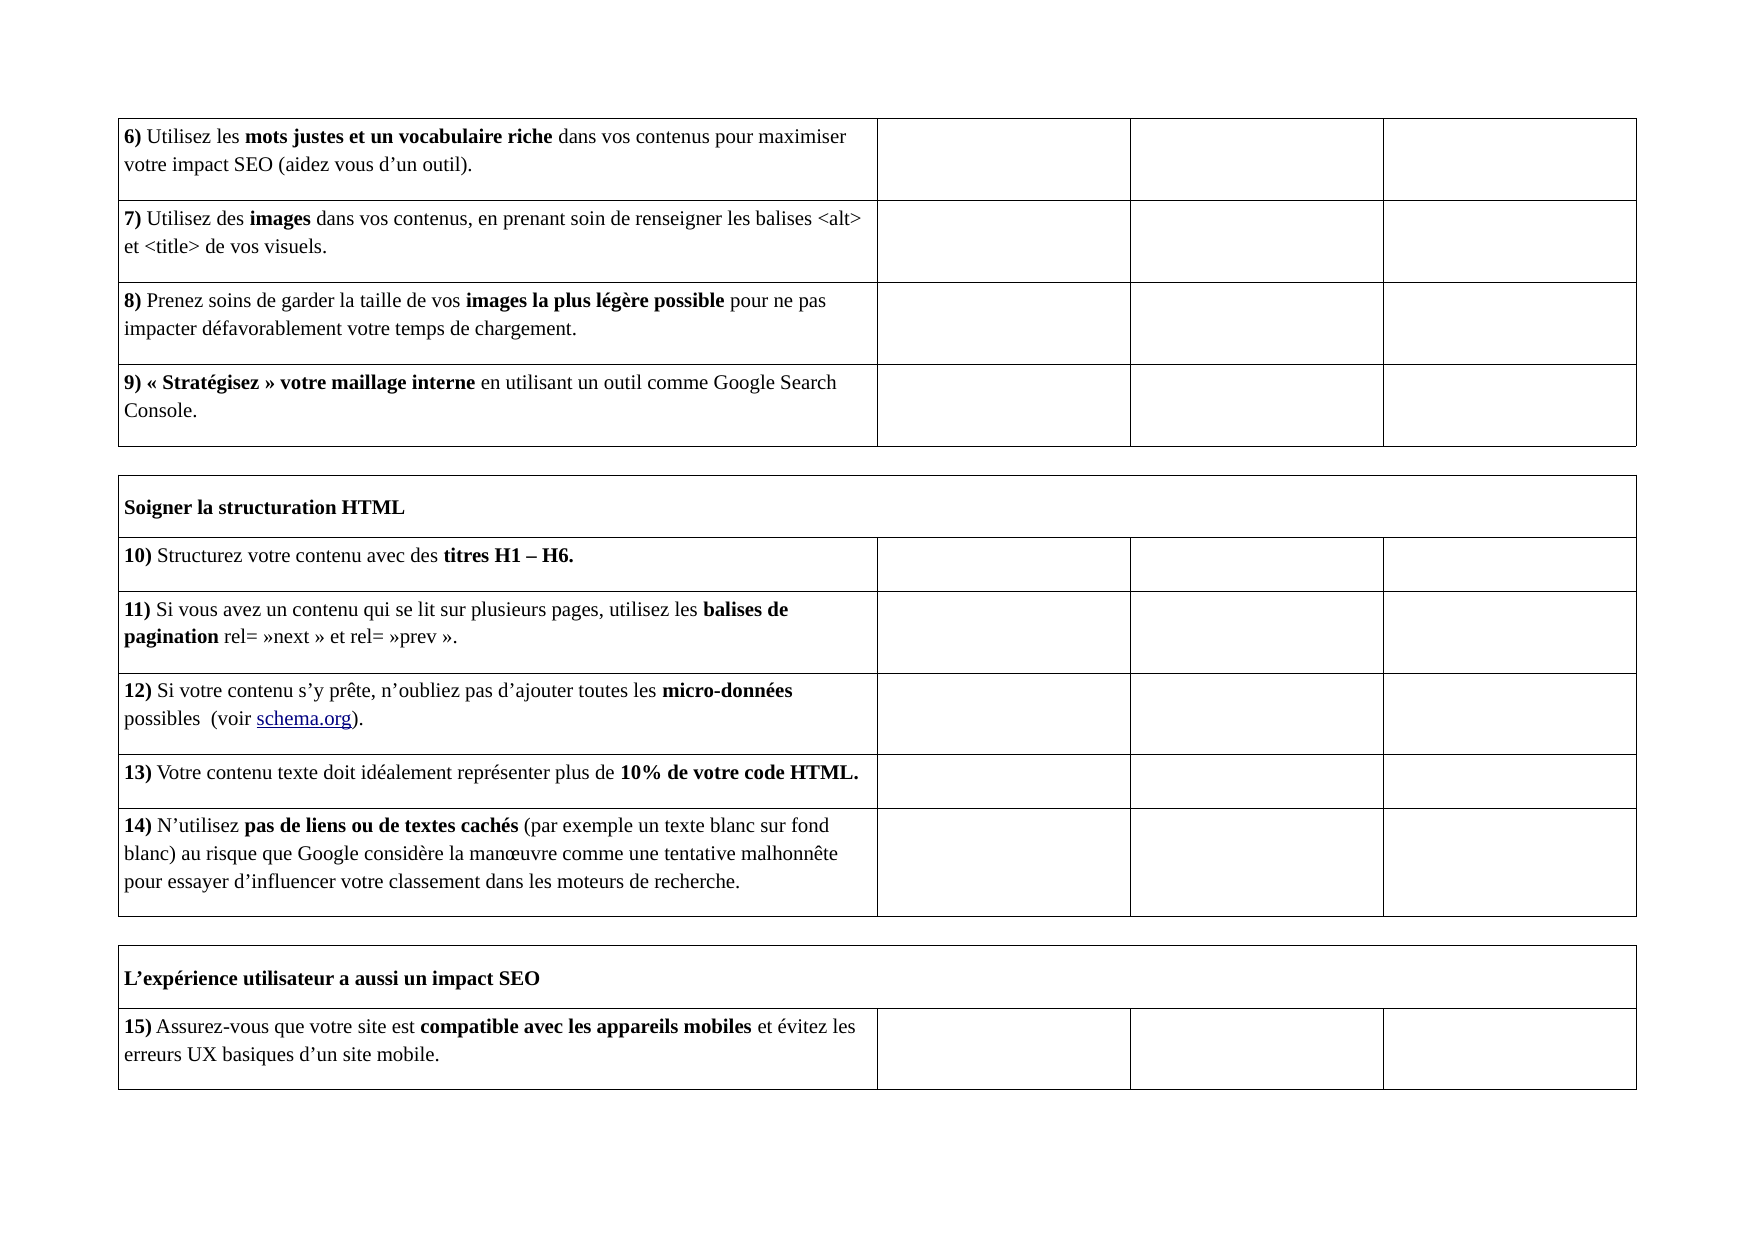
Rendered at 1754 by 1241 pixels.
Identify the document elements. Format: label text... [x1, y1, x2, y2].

table_cell [878, 1009, 1130, 1089]
table_cell [1131, 201, 1383, 282]
table_cell [878, 538, 1130, 591]
table_cell [878, 365, 1130, 446]
table_cell [1131, 1009, 1383, 1089]
table_cell 12) Si votre contenu s’y prête, n’oubliez pas d’ajouter toutes les micro-données possibles (voir schema.org). [119, 674, 877, 754]
table_cell [1384, 755, 1636, 807]
table_cell [1384, 119, 1636, 200]
table_cell [878, 592, 1130, 672]
table_cell [1131, 674, 1383, 754]
table_cell [1131, 809, 1383, 916]
table_cell [878, 283, 1130, 364]
table_cell [1384, 1009, 1636, 1089]
table_cell 6) Utilisez les mots justes et un vocabulaire riche dans vos contenus pour maximiser votre impact SEO (aidez vous d’un outil). [119, 119, 877, 200]
table_cell 10) Structurez votre contenu avec des titres H1 – H6. [119, 538, 877, 591]
table_cell [878, 201, 1130, 282]
table_cell [1131, 119, 1383, 200]
table_cell 7) Utilisez des images dans vos contenus, en prenant soin de renseigner les balises <alt> et <title> de vos visuels. [119, 201, 877, 282]
table_cell [1384, 592, 1636, 672]
table_cell [1131, 365, 1383, 446]
table_cell [1384, 809, 1636, 916]
table_cell [1384, 283, 1636, 364]
table_cell [1384, 674, 1636, 754]
table_cell [1384, 201, 1636, 282]
table_cell 13) Votre contenu texte doit idéalement représenter plus de 10% de votre code HTML. [119, 755, 877, 807]
table_cell 9) « Stratégisez » votre maillage interne en utilisant un outil comme Google Search Console. [119, 365, 877, 446]
table_cell [878, 755, 1130, 807]
table_cell [878, 809, 1130, 916]
table_cell [878, 119, 1130, 200]
table_cell 11) Si vous avez un contenu qui se lit sur plusieurs pages, utilisez les balises de pagination rel= »next » et rel= »prev ». [119, 592, 877, 672]
table_cell [878, 674, 1130, 754]
table_cell [1131, 283, 1383, 364]
table_cell [1131, 755, 1383, 807]
table_cell 15) Assurez-vous que votre site est compatible avec les appareils mobiles et évitez les erreurs UX basiques d’un site mobile. [119, 1009, 877, 1089]
table_header L’expérience utilisateur a aussi un impact SEO [119, 946, 1636, 1008]
table_cell [1131, 592, 1383, 672]
table_cell [1131, 538, 1383, 591]
table_cell [1384, 365, 1636, 446]
table_cell [1384, 538, 1636, 591]
table_header Soigner la structuration HTML [119, 476, 1636, 537]
table_cell 14) N’utilisez pas de liens ou de textes cachés (par exemple un texte blanc sur fond blanc) au risque que Google considère la manœuvre comme une tentative malhonnête pour essayer d’influencer votre classement dans les moteurs de recherche. [119, 809, 877, 916]
table_cell 8) Prenez soins de garder la taille de vos images la plus légère possible pour ne pas impacter défavorablement votre temps de chargement. [119, 283, 877, 364]
